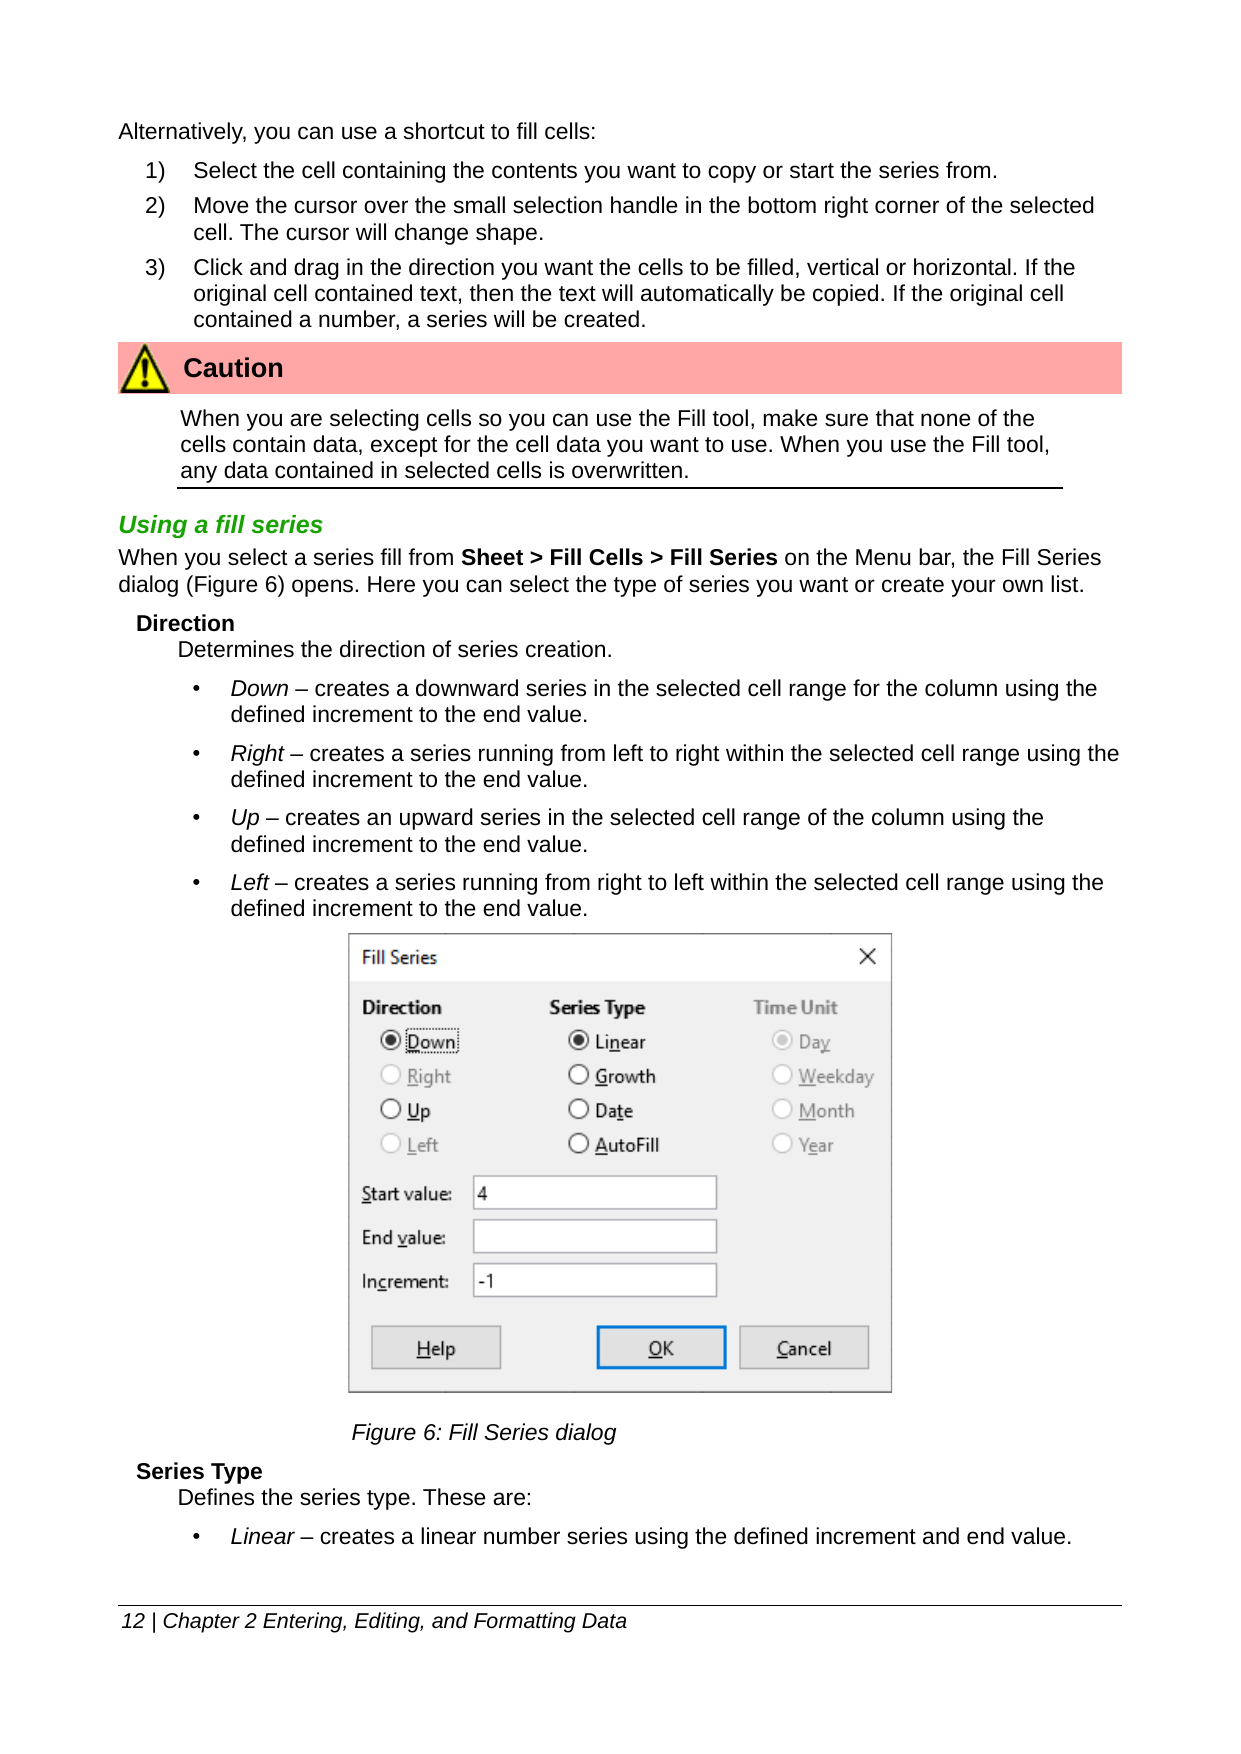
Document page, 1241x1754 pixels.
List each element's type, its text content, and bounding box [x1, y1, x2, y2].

text Figure 6: Fill Series dialog [351, 1393, 889, 1446]
list Select the cell containing the contents you want to copy or start the series from. [165, 157, 1122, 183]
list Move the cursor over the small selection handle in the bottom right corner of the selected cell. The cursor will change shape. [165, 192, 1122, 245]
list Right – creates a series running from left to right within the selected cell range using the defined increment to the end value. [192, 739, 1122, 792]
list Down – creates a downward series in the selected cell range for the column using the defined increment to the end value. [192, 675, 1122, 727]
text Determines the direction of series creation. [177, 636, 1122, 662]
list Click and drag in the direction you want the cells to be filled, vertical or horizontal. If the original cell contained text, then the text will automatically be copied. If the original cell contained a number, a series will be created. [165, 254, 1122, 333]
list Linear – creates a linear number series using the defined increment and end value. [192, 1523, 1122, 1549]
text Alternatively, you can use a shortcut to fill cells: [118, 118, 1122, 144]
text Defines the series type. These are: [177, 1484, 1122, 1510]
text When you select a series fill from Sheet > Fill Cells > Fill Series on the Menu bar, the Fill Series dialog (Figure 6) opens. Here you can select the type of series you want or create your own list. [118, 544, 1122, 597]
text Direction [136, 609, 1122, 636]
text When you are selecting cells so you can use the Fill tool, make sure that none of the cells contain data, except for the cell data you want to use. When you use the Fill tool, any data contained in selected cells is overwritten. [177, 401, 1063, 487]
picture [348, 933, 893, 1393]
subtitle Using a fill series [118, 510, 1122, 538]
subtitle Caution [118, 342, 1122, 394]
list Up – creates an upward series in the selected cell range of the column using the defined increment to the end value. [192, 804, 1122, 857]
picture [119, 342, 170, 393]
list Left – creates a series running from right to left within the selected cell range using the defined increment to the end value. [192, 869, 1122, 922]
text Series Type [136, 1458, 1122, 1484]
